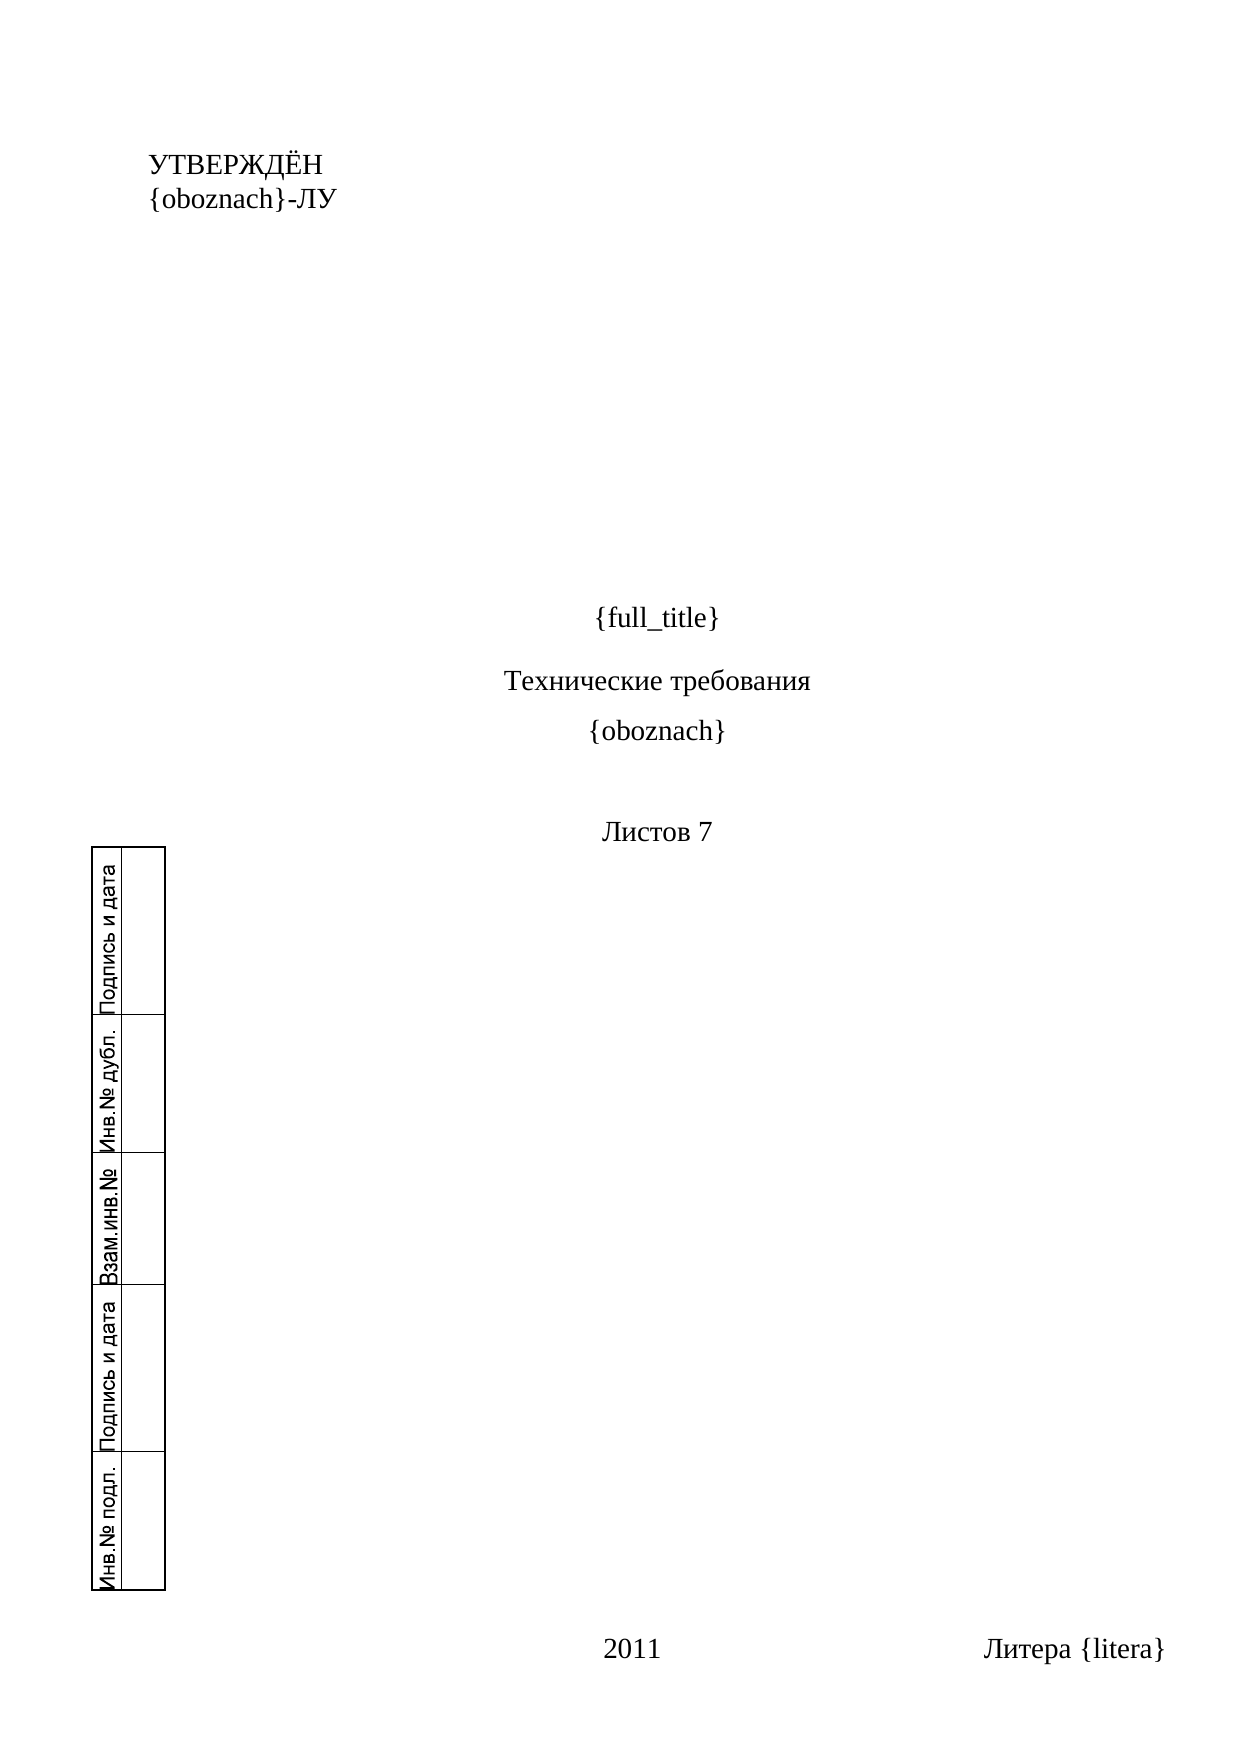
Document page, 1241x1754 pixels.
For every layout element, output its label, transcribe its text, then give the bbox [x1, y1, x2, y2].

text 2011 Литера {litera} [148, 1632, 1166, 1665]
text {full_title} [148, 601, 1166, 634]
table_cell [93, 1015, 121, 1152]
table_cell [93, 1153, 121, 1284]
table_cell [122, 1015, 164, 1152]
table_cell [93, 1452, 121, 1589]
text Листов 6 [148, 814, 1166, 848]
table_cell {oboznach}-ЛУ [136, 181, 564, 215]
table_cell [122, 1285, 164, 1451]
table_cell [122, 1153, 164, 1284]
table_cell [122, 1452, 164, 1589]
text {oboznach} [148, 713, 1166, 747]
text Технические требования [148, 663, 1166, 697]
table_header [93, 848, 121, 1013]
table_header УТВЕРЖДЁН [136, 148, 564, 181]
table_cell [93, 1285, 121, 1451]
table_header [122, 848, 164, 1013]
